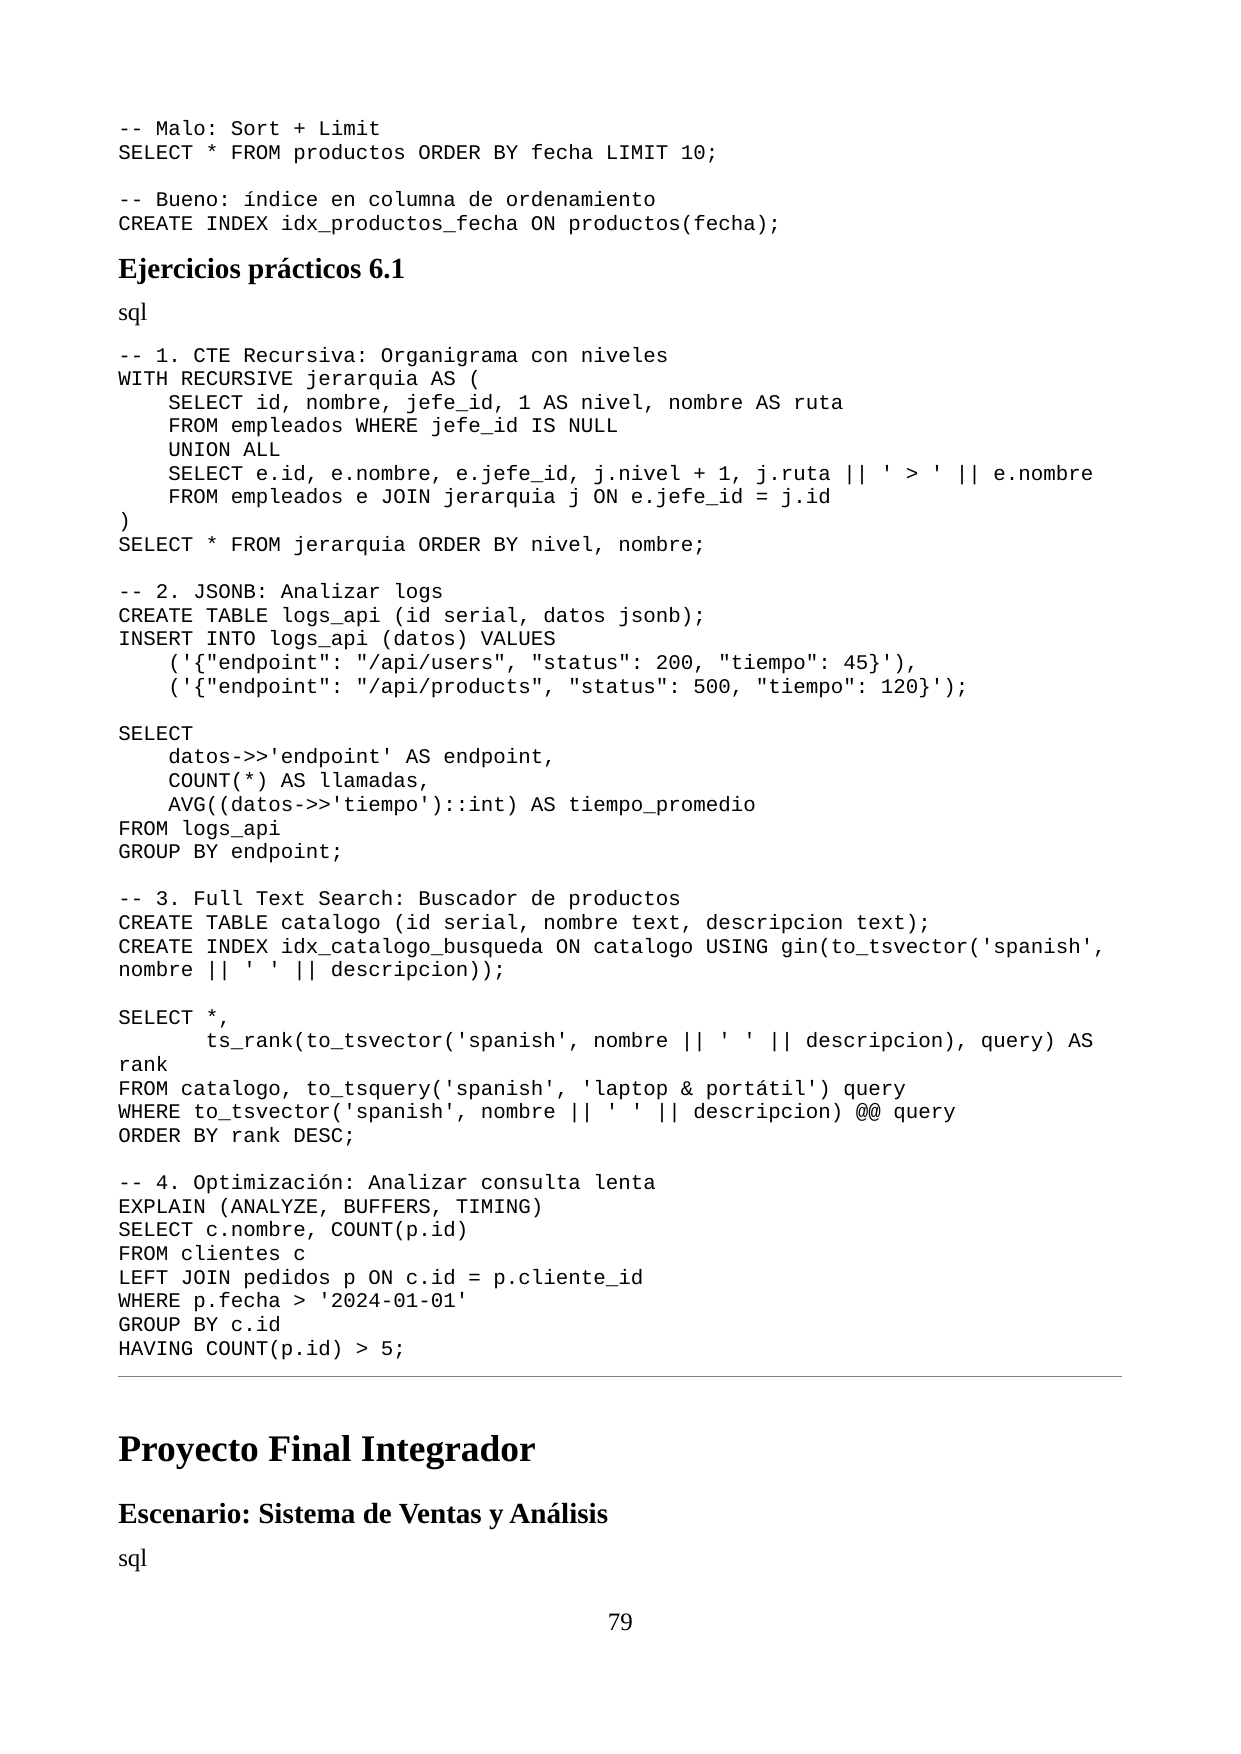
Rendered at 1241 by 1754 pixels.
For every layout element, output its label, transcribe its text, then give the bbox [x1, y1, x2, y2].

text FROM empleados WHERE jefe_id IS NULL [118, 416, 1122, 439]
text -- Bueno: índice en columna de ordenamiento [118, 189, 1122, 213]
text -- 1. CTE Recursiva: Organigrama con niveles [118, 344, 1122, 368]
text CREATE TABLE catalogo (id serial, nombre text, descripcion text); [118, 912, 1122, 936]
text EXPLAIN (ANALYZE, BUFFERS, TIMING) [118, 1196, 1122, 1219]
text datos->>'endpoint' AS endpoint, [118, 747, 1122, 770]
text sql [118, 297, 1122, 326]
text -- 2. JSONB: Analizar logs [118, 581, 1122, 605]
text AVG((datos->>'tiempo')::int) AS tiempo_promedio [118, 794, 1122, 817]
text CREATE INDEX idx_catalogo_busqueda ON catalogo USING gin(to_tsvector('spanish', nombre || ' ' || descripcion)); [118, 936, 1122, 983]
text ORDER BY rank DESC; [118, 1125, 1122, 1148]
text sql [118, 1543, 1122, 1571]
subtitle Escenario: Sistema de Ventas y Análisis [118, 1497, 1122, 1530]
text INSERT INTO logs_api (datos) VALUES [118, 628, 1122, 652]
text GROUP BY c.id [118, 1314, 1122, 1338]
text FROM clientes c [118, 1243, 1122, 1267]
text SELECT * FROM jerarquia ORDER BY nivel, nombre; [118, 534, 1122, 557]
text FROM logs_api [118, 817, 1122, 841]
subtitle Proyecto Final Integrador [118, 1426, 1122, 1469]
text -- 3. Full Text Search: Buscador de productos [118, 888, 1122, 912]
text SELECT * FROM productos ORDER BY fecha LIMIT 10; [118, 142, 1122, 165]
text -- Malo: Sort + Limit [118, 118, 1122, 142]
text SELECT e.id, e.nombre, e.jefe_id, j.nivel + 1, j.ruta || ' > ' || e.nombre [118, 463, 1122, 486]
text FROM empleados e JOIN jerarquia j ON e.jefe_id = j.id [118, 486, 1122, 510]
text GROUP BY endpoint; [118, 841, 1122, 865]
subtitle Ejercicios prácticos 6.1 [118, 251, 1122, 284]
text LEFT JOIN pedidos p ON c.id = p.cliente_id [118, 1267, 1122, 1290]
text WITH RECURSIVE jerarquia AS ( [118, 368, 1122, 392]
text CREATE TABLE logs_api (id serial, datos jsonb); [118, 605, 1122, 628]
text FROM catalogo, to_tsquery('spanish', 'laptop & portátil') query [118, 1078, 1122, 1101]
text ) [118, 510, 1122, 534]
text SELECT [118, 723, 1122, 747]
text ts_rank(to_tsvector('spanish', nombre || ' ' || descripcion), query) AS rank [118, 1030, 1122, 1078]
text HAVING COUNT(p.id) > 5; [118, 1338, 1122, 1361]
text -- 4. Optimización: Analizar consulta lenta [118, 1172, 1122, 1196]
text SELECT id, nombre, jefe_id, 1 AS nivel, nombre AS ruta [118, 392, 1122, 416]
text WHERE p.fecha > '2024-01-01' [118, 1290, 1122, 1314]
text WHERE to_tsvector('spanish', nombre || ' ' || descripcion) @@ query [118, 1101, 1122, 1125]
text SELECT *, [118, 1007, 1122, 1030]
text CREATE INDEX idx_productos_fecha ON productos(fecha); [118, 213, 1122, 236]
text COUNT(*) AS llamadas, [118, 770, 1122, 794]
text ('{"endpoint": "/api/users", "status": 200, "tiempo": 45}'), [118, 652, 1122, 676]
text ('{"endpoint": "/api/products", "status": 500, "tiempo": 120}'); [118, 676, 1122, 699]
text UNION ALL [118, 439, 1122, 463]
text SELECT c.nombre, COUNT(p.id) [118, 1219, 1122, 1243]
